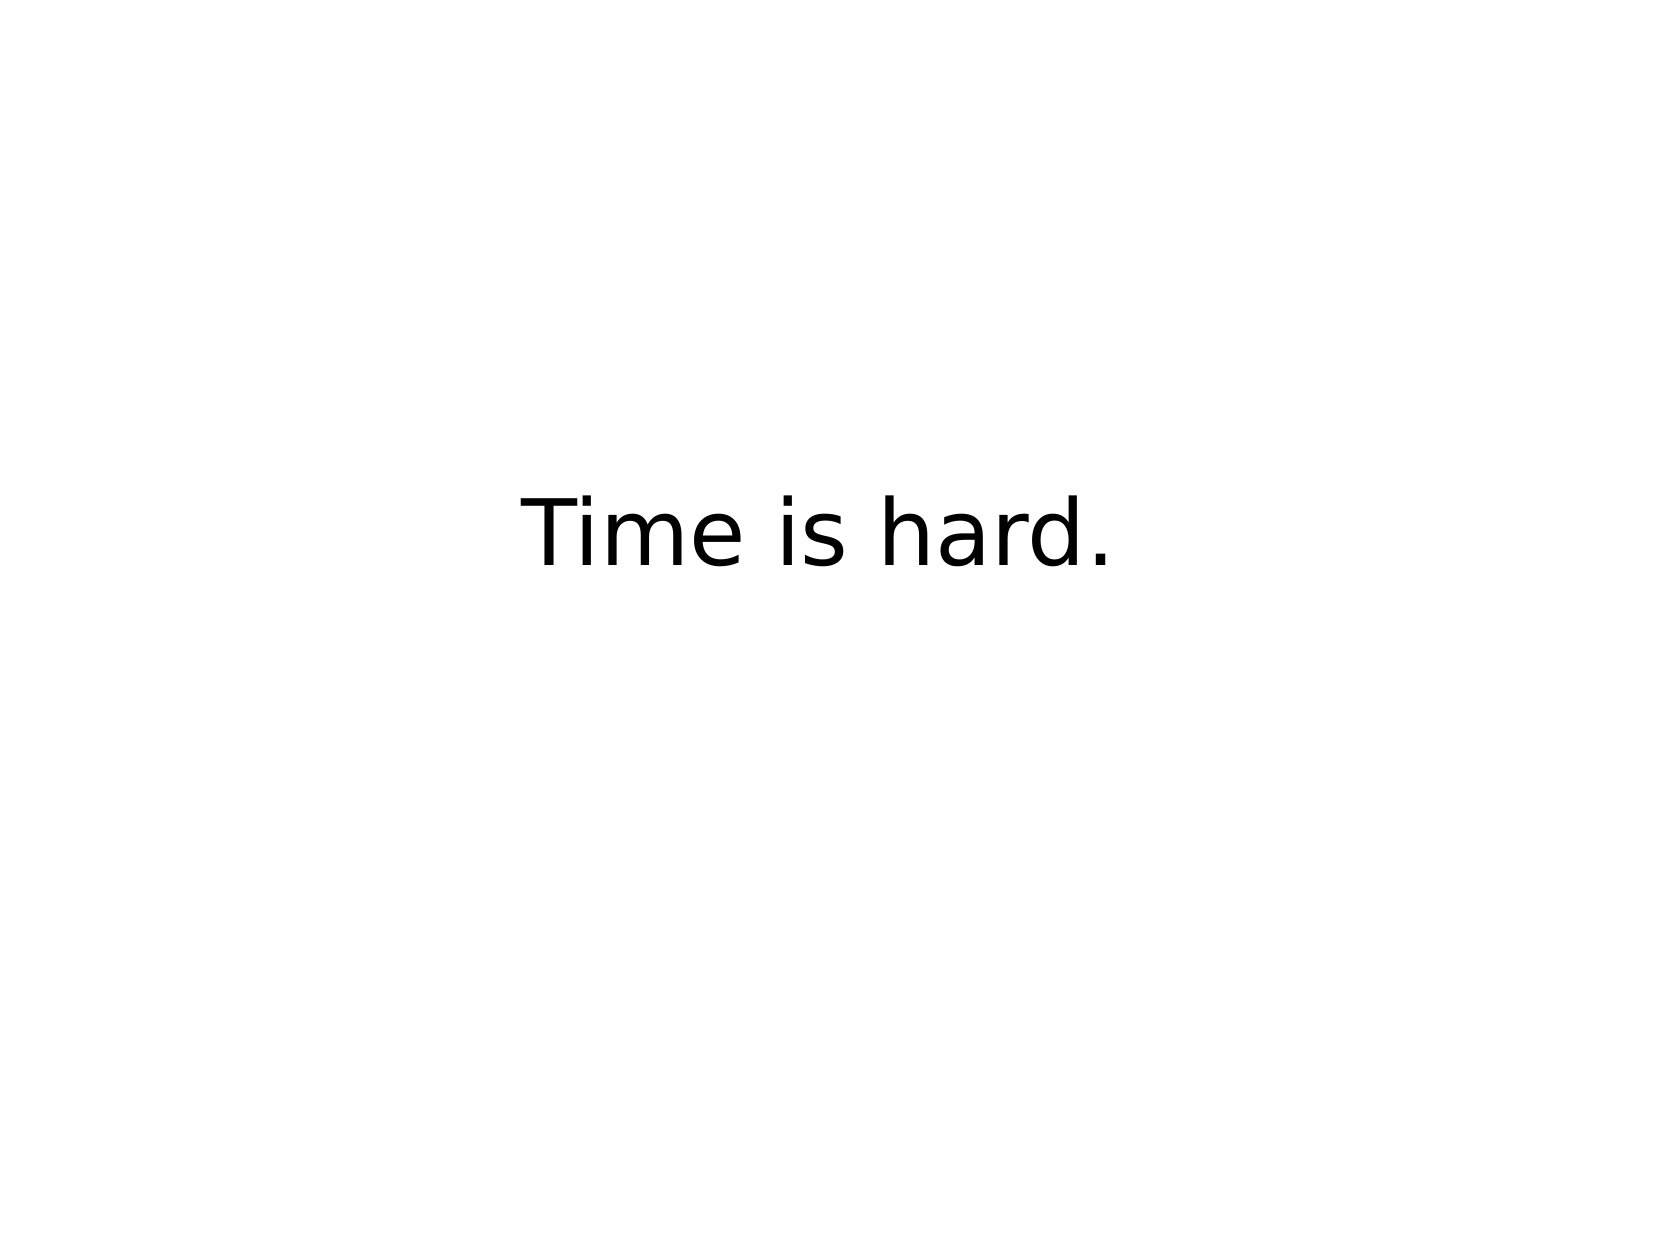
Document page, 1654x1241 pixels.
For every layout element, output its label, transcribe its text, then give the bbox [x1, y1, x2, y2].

title Time is hard. [75, 430, 1563, 638]
